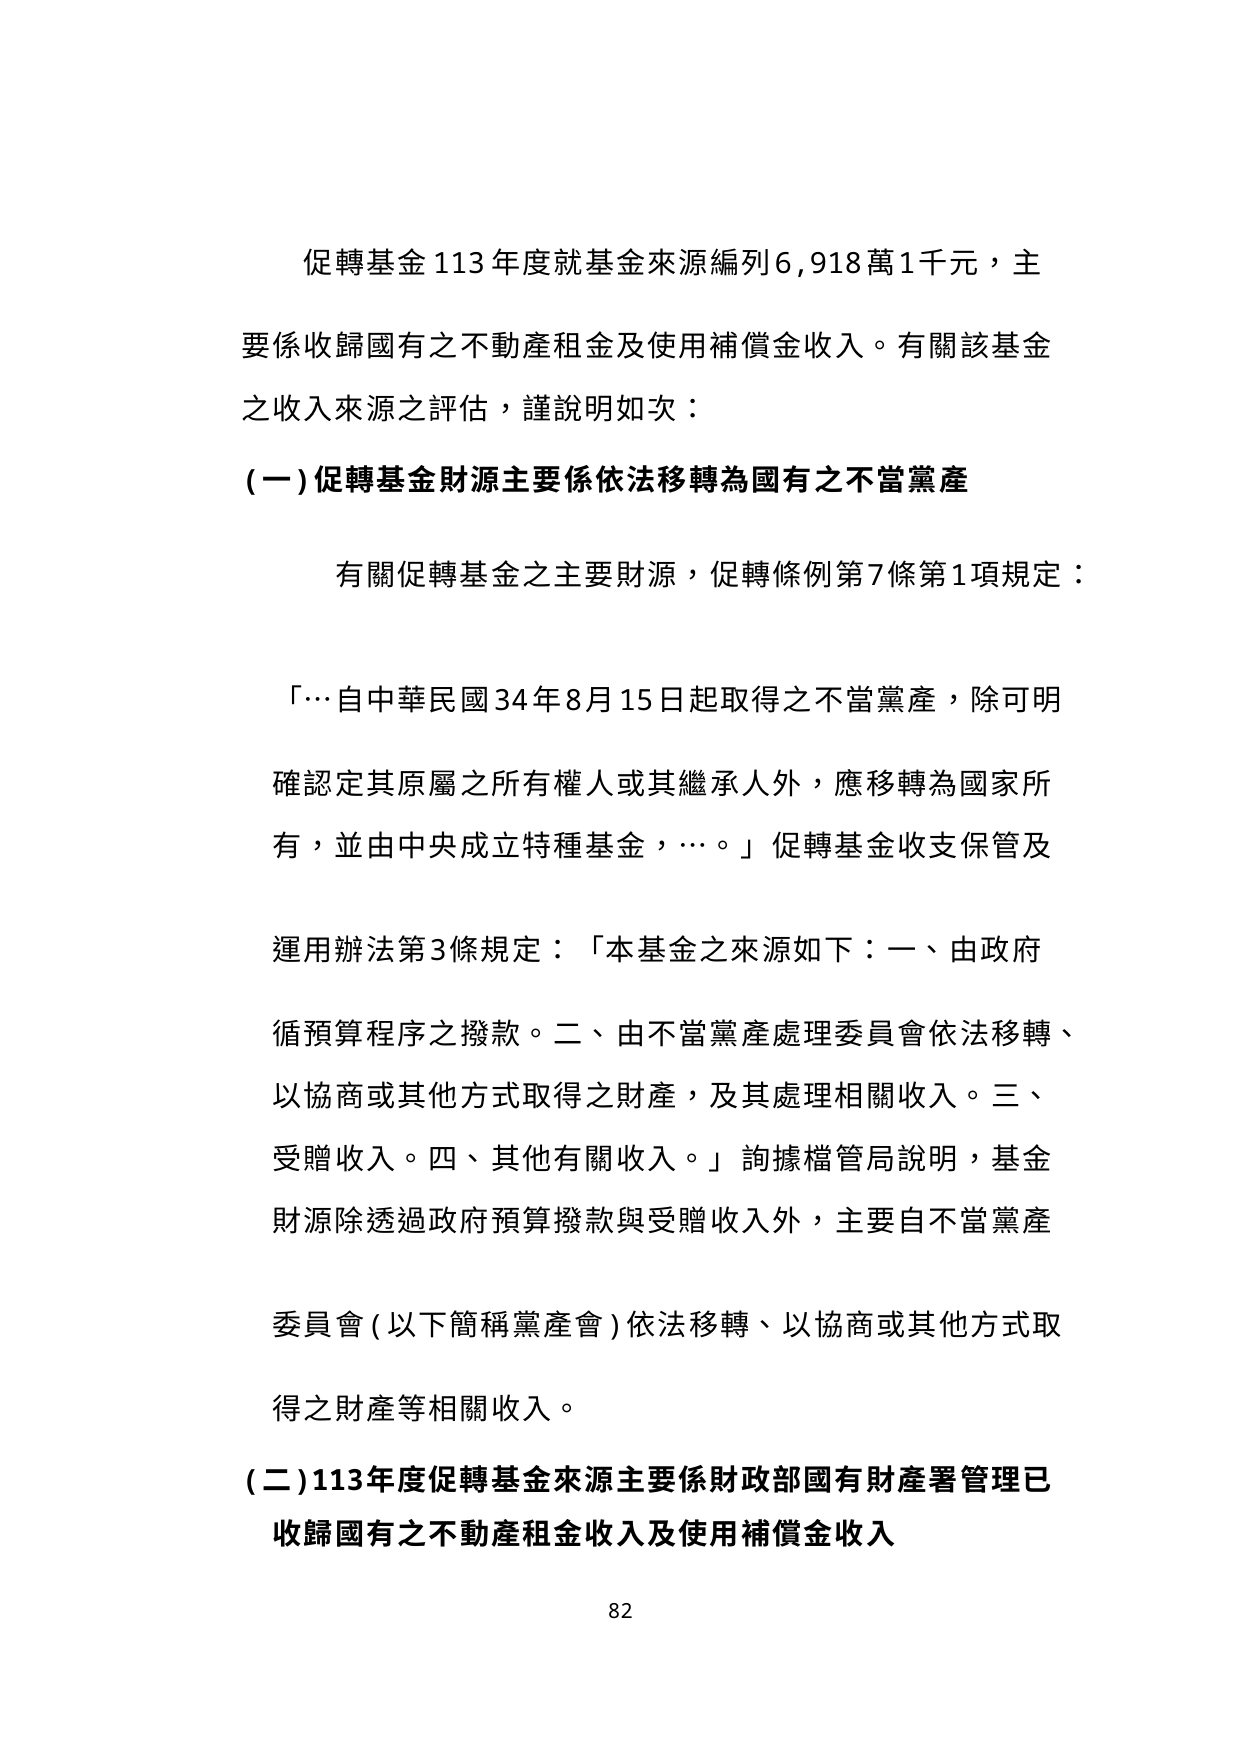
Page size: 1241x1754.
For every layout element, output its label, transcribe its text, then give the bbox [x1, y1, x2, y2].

text 有關促轉基金之主要財源，促轉條例第7條第1項規定：「…自中華民國34年8月15日起取得之不當黨產，除可明確認定其原屬之所有權人或其繼承人外，應移轉為國家所有，並由中央成立特種基金，…。」促轉基金收支保管及運用辦法第3條規定：「本基金之來源如下：一、由政府循預算程序之撥款。二、由不當黨產處理委員會依法移轉、以協商或其他方式取得之財產，及其處理相關收入。三、受贈收入。四、其他有關收入。」詢據檔管局說明，基金財源除透過政府預算撥款與受贈收入外，主要自不當黨產委員會(以下簡稱黨產會)依法移轉、以協商或其他方式取得之財產等相關收入。 [271, 490, 1063, 1427]
text (二)113年度促轉基金來源主要係財政部國有財產署管理已收歸國有之不動產租金收入及使用補償金收入 [236, 1427, 1063, 1552]
text (一)促轉基金財源主要係依法移轉為國有之不當黨產 [236, 427, 1063, 490]
text 促轉基金113年度就基金來源編列6,918萬1千元，主要係收歸國有之不動產租金及使用補償金收入。有關該基金之收入來源之評估，謹說明如次： [236, 177, 1063, 427]
